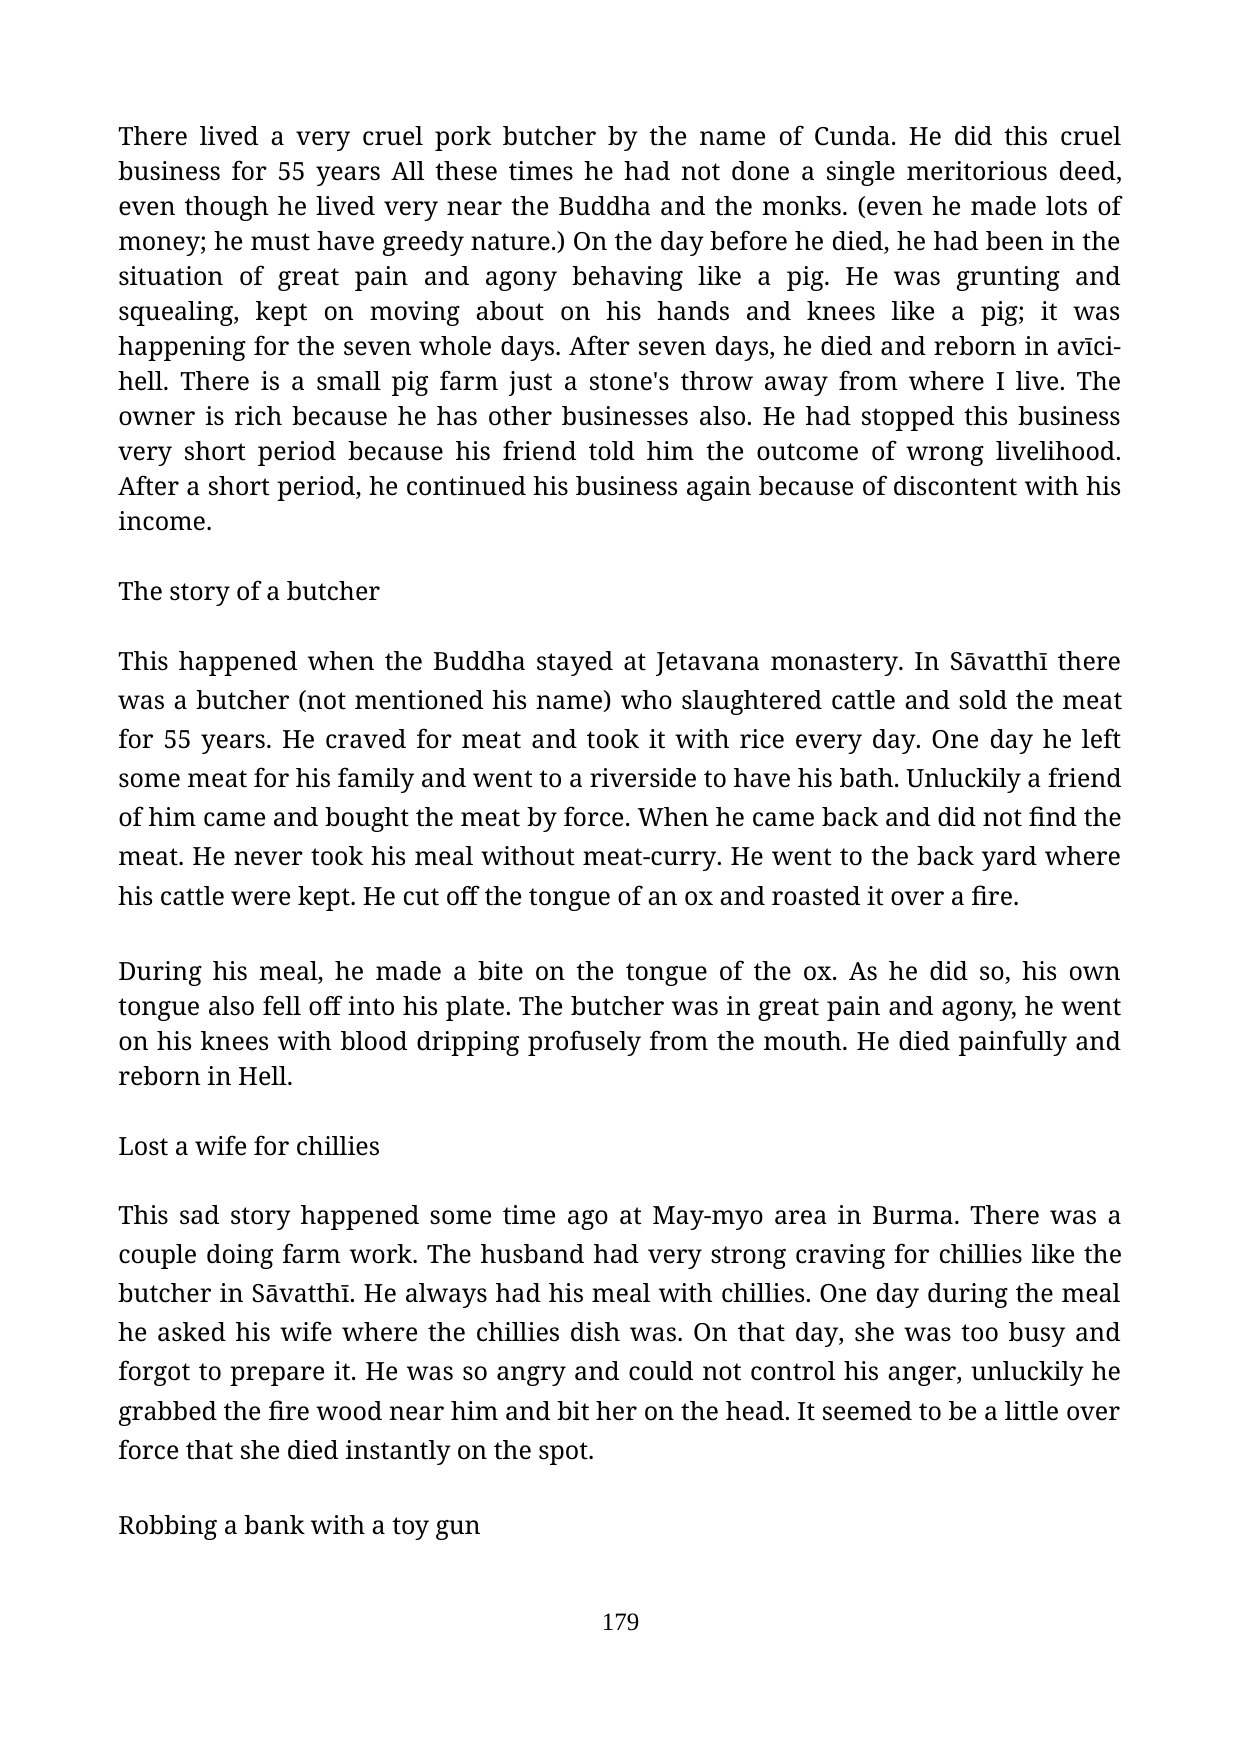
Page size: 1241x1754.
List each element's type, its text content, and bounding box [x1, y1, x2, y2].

text Lost a wife for chillies [118, 1127, 1122, 1162]
text This happened when the Buddha stayed at Jetavana monastery. In Sāvatthī there was a butcher (not mentioned his name) who slaughtered cattle and sold the meat for 55 years. He craved for meat and took it with rice every day. One day he left some meat for his family and went to a riverside to have his bath. Unluckily a friend of him came and bought the meat by force. When he came back and did not find the meat. He never took his meal without meat-curry. He went to the back yard where his cattle were kept. He cut off the tongue of an ox and roasted it over a fire. [118, 643, 1122, 912]
text The story of a butcher [118, 573, 1122, 608]
text This sad story happened some time ago at May-myo area in Burma. There was a couple doing farm work. The husband had very strong craving for chillies like the butcher in Sāvatthī. He always had his meal with chillies. One day during the meal he asked his wife where the chillies dish was. On that day, she was too busy and forgot to prepare it. He was so angry and could not control his anger, unluckily he grabbed the fire wood near him and bit her on the head. It seemed to be a little over force that she died instantly on the spot. [118, 1197, 1122, 1466]
text Robbing a bank with a toy gun [118, 1506, 1122, 1541]
text During his meal, he made a bite on the tongue of the ox. As he did so, his own tongue also fell off into his plate. The butcher was in great pain and agony, he went on his knees with blood dripping profusely from the mouth. He died painfully and reborn in Hell. [118, 952, 1122, 1092]
text There lived a very cruel pork butcher by the name of Cunda. He did this cruel business for 55 years All these times he had not done a single meritorious deed, even though he lived very near the Buddha and the monks. (even he made lots of money; he must have greedy nature.) On the day before he died, he had been in the situation of great pain and agony behaving like a pig. He was grunting and squealing, kept on moving about on his hands and knees like a pig; it was happening for the seven whole days. After seven days, he died and reborn in avīci-hell. There is a small pig farm just a stone's throw away from where I live. The owner is rich because he has other businesses also. He had stopped this business very short period because his friend told him the outcome of wrong livelihood. After a short period, he continued his business again because of discontent with his income. [118, 118, 1122, 538]
